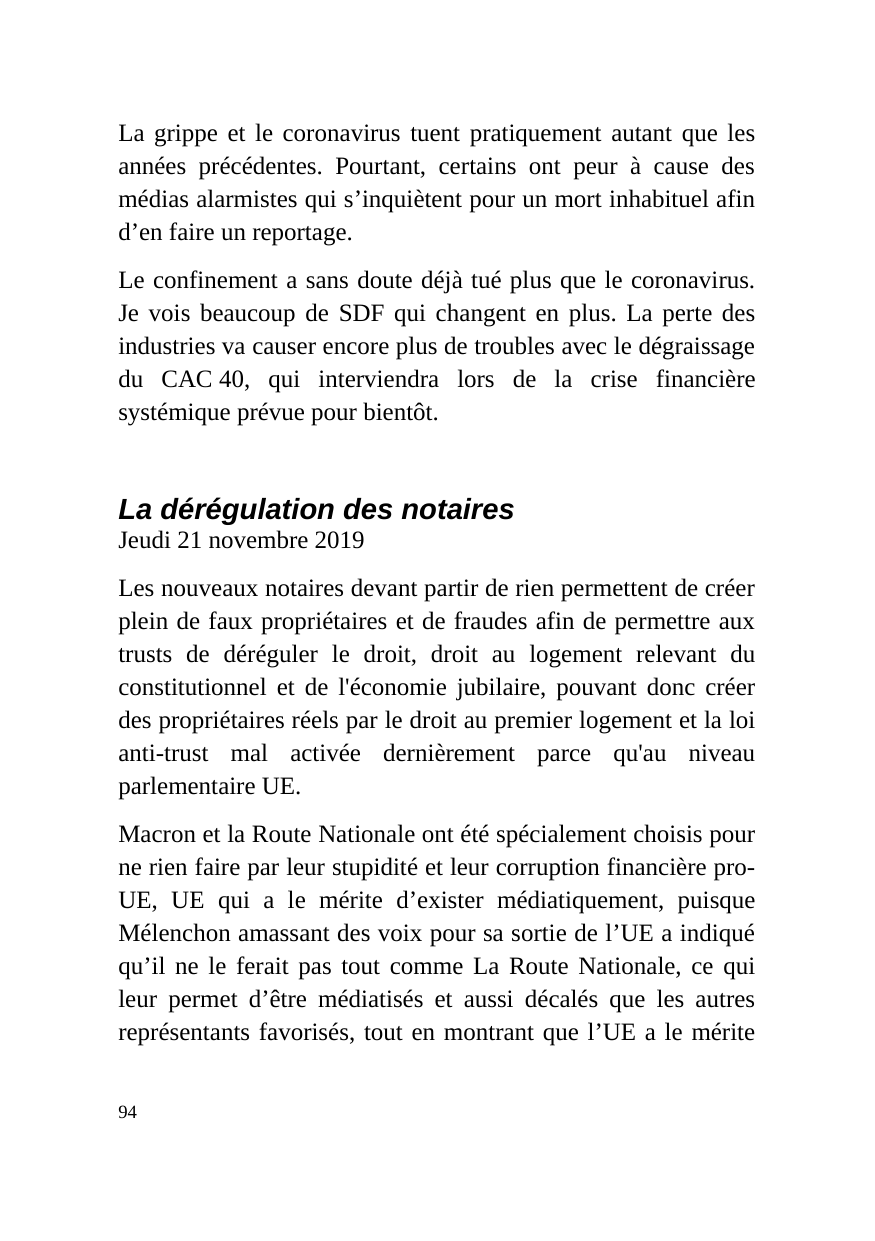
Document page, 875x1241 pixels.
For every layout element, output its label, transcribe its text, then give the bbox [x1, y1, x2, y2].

text Macron et la Route Nationale ont été spécialement choisis pour ne rien faire par leur stupidité et leur corruption financière pro-UE, UE qui a le mérite d’exister médiatiquement, puisque Mélenchon amassant des voix pour sa sortie de l’UE a indiqué qu’il ne le ferait pas tout comme La Route Nationale, ce qui leur permet d’être médiatisés et aussi décalés que les autres représentants favorisés, tout en montrant que l’UE a le mérite [118, 819, 756, 1046]
text La grippe et le coronavirus tuent pratiquement autant que les années précédentes. Pourtant, certains ont peur à cause des médias alarmistes qui s’inquiètent pour un mort inhabituel afin d’en faire un reportage. [118, 118, 756, 246]
text Les nouveaux notaires devant partir de rien permettent de créer plein de faux propriétaires et de fraudes afin de permettre aux trusts de déréguler le droit, droit au logement relevant du constitutionnel et de l'économie jubilaire, pouvant donc créer des propriétaires réels par le droit au premier logement et la loi anti-trust mal activée dernièrement parce qu'au niveau parlementaire UE. [118, 573, 756, 800]
subtitle La dérégulation des notaires [118, 492, 756, 526]
text Le confinement a sans doute déjà tué plus que le coronavirus. Je vois beaucoup de SDF qui changent en plus. La perte des industries va causer encore plus de troubles avec le dégraissage du CAC 40, qui interviendra lors de la crise financière systémique prévue pour bientôt. [118, 265, 756, 426]
text Jeudi 21 novembre 2019 [118, 526, 756, 554]
